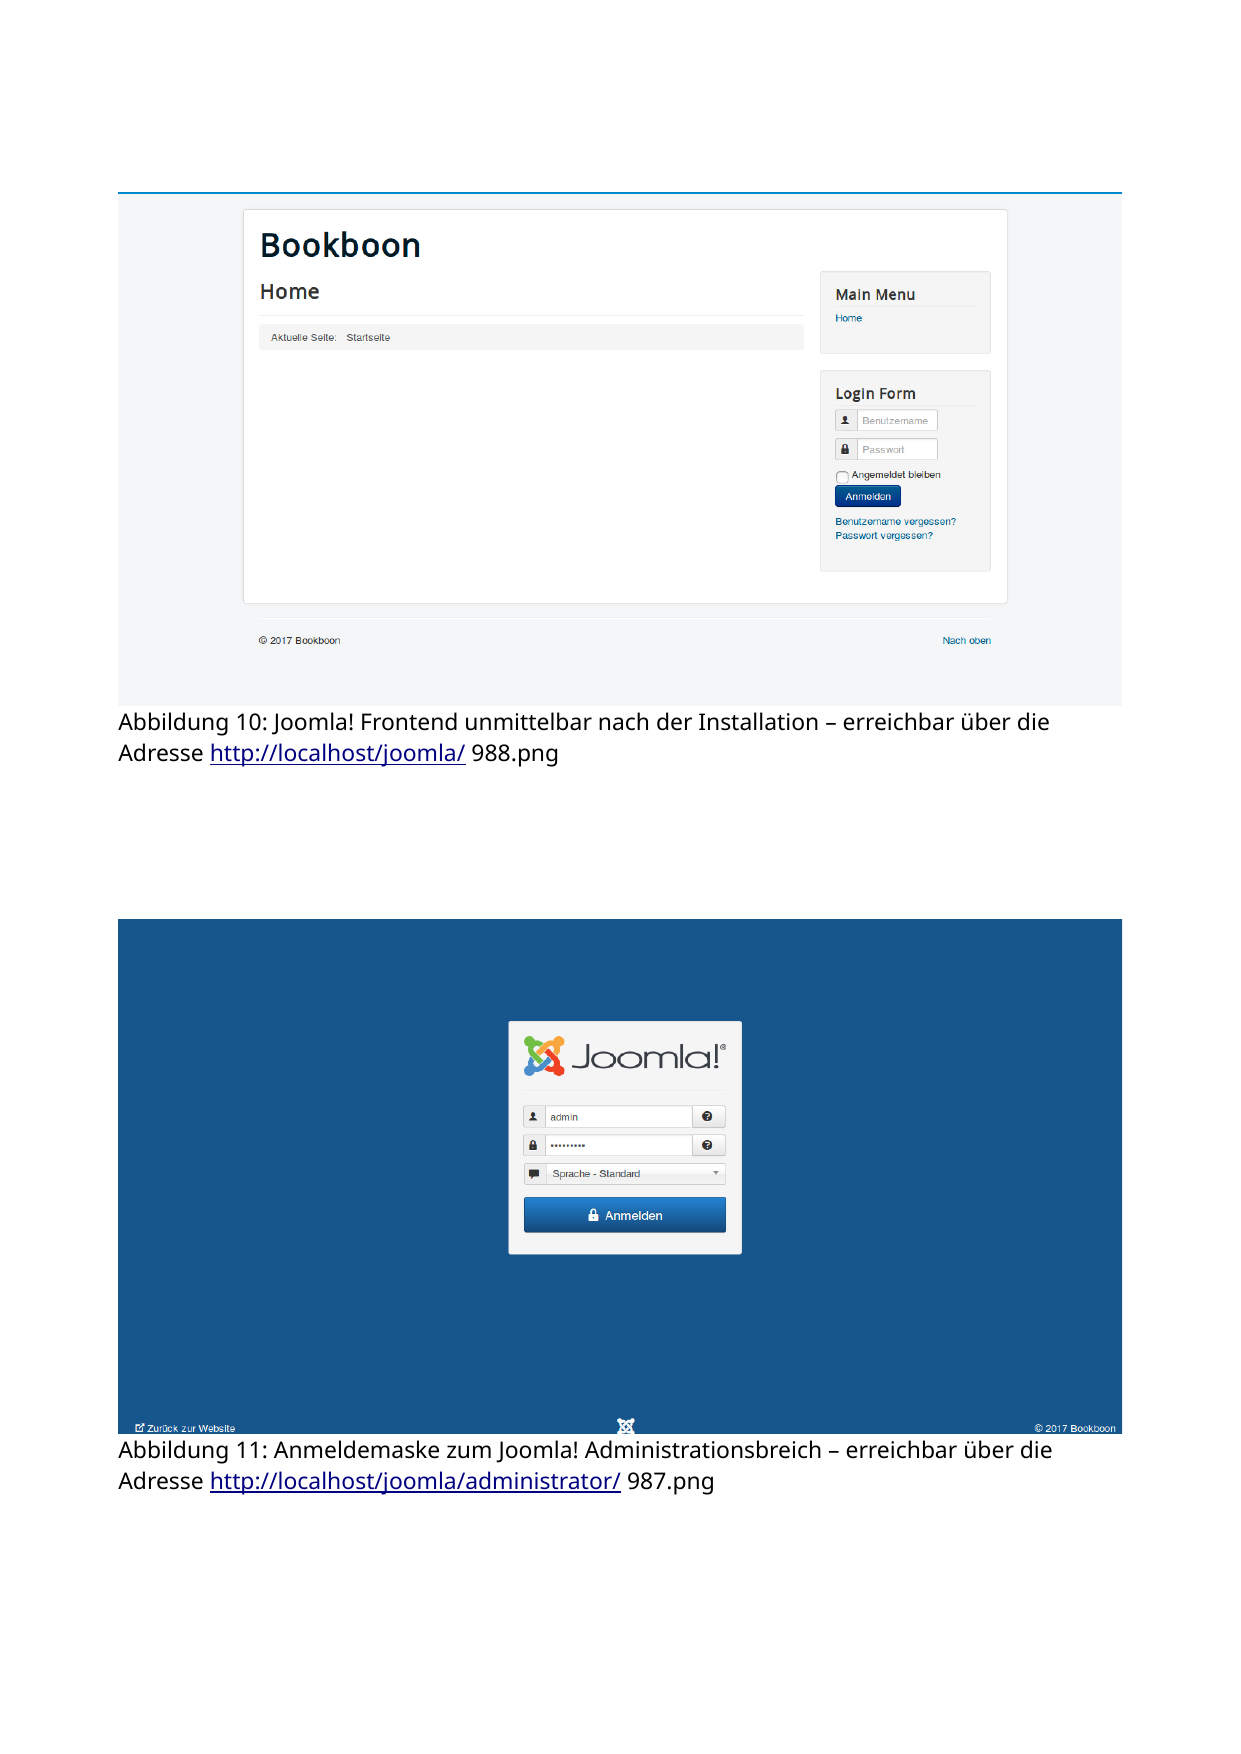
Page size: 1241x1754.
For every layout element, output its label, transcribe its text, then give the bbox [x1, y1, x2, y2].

picture [118, 195, 1123, 706]
text Abbildung 11: Anmeldemaske zum Joomla! Administrationsbreich – erreichbar über die Adresse http://localhost/joomla/administrator/ 987.png [118, 1434, 1122, 1496]
text Abbildung 10: Joomla! Frontend unmittelbar nach der Installation – erreichbar über die Adresse http://localhost/joomla/ 988.png [118, 706, 1122, 768]
picture [118, 919, 1123, 1434]
